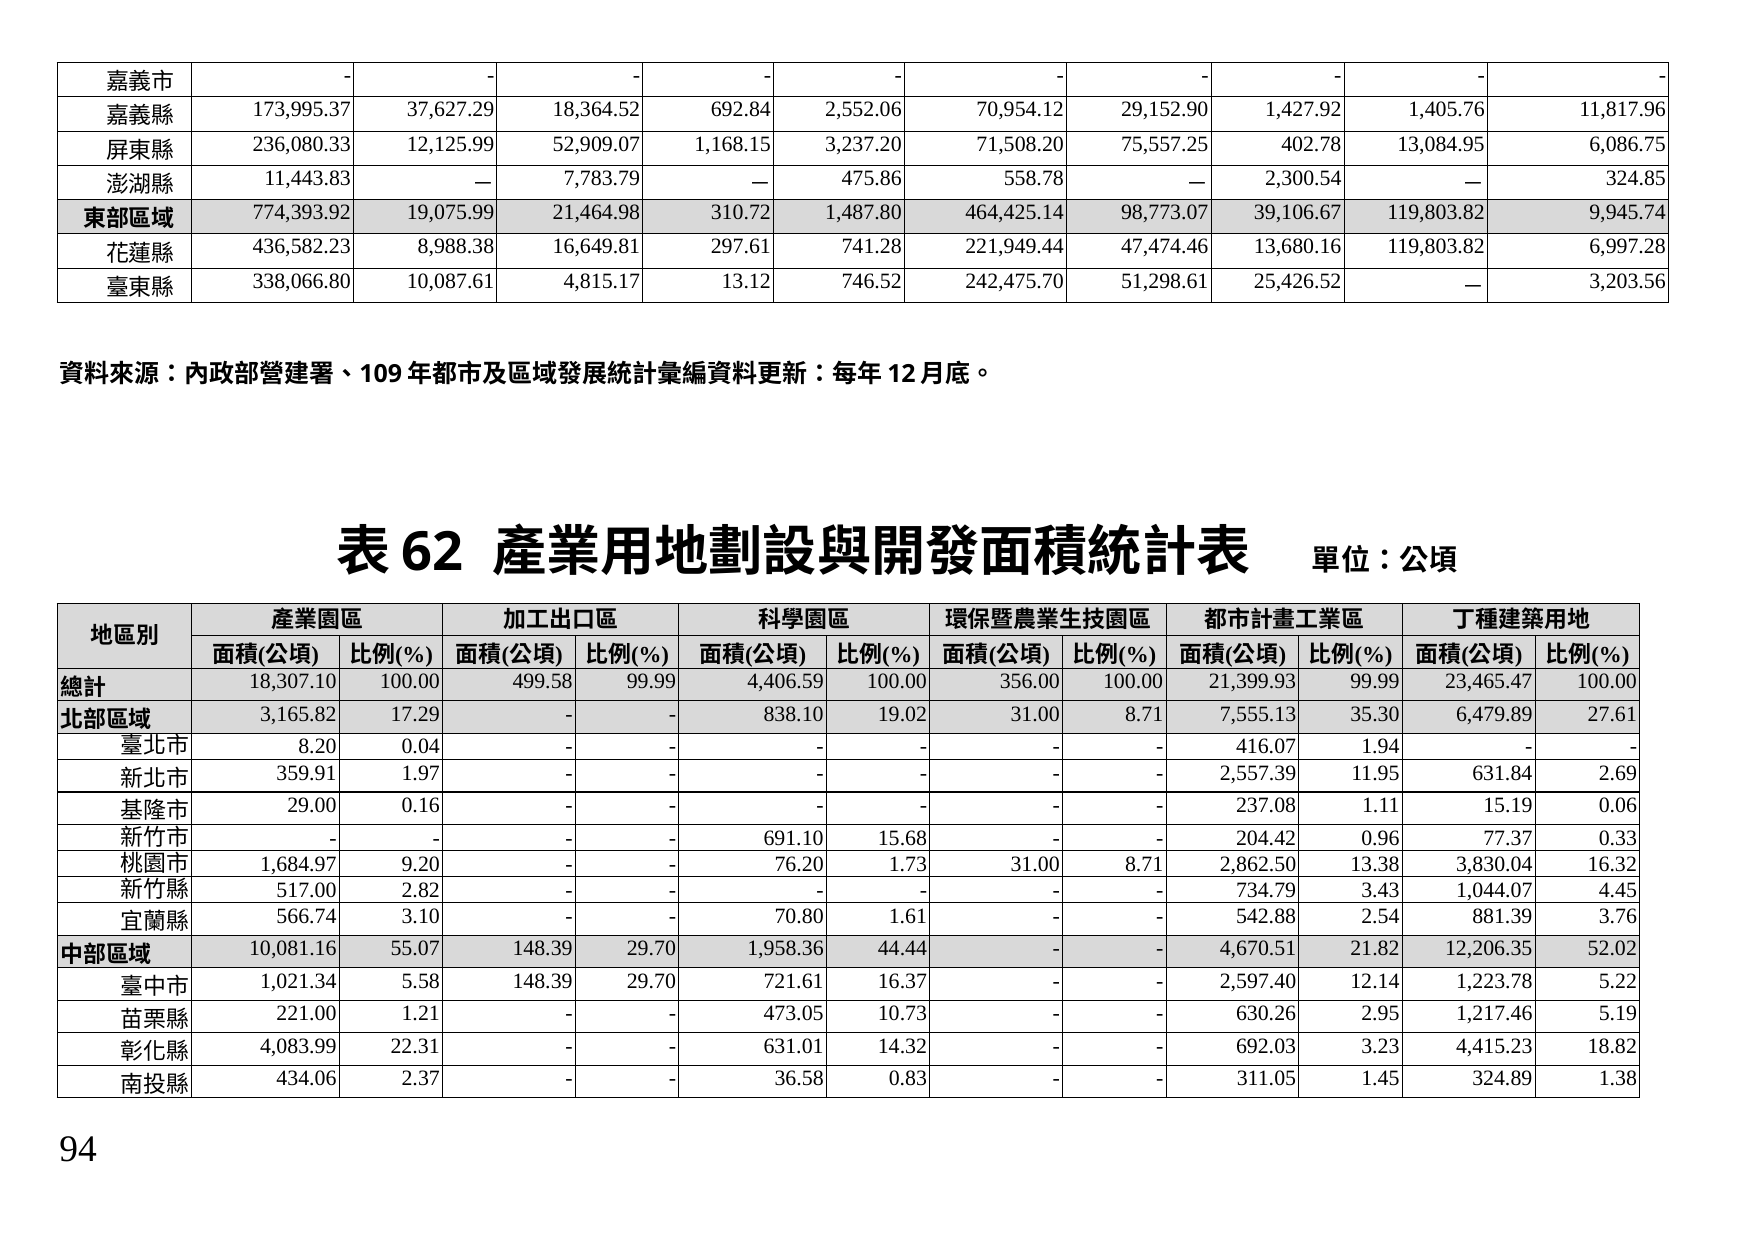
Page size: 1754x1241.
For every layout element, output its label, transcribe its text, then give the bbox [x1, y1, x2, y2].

table_cell － [354, 166, 496, 199]
table_cell 31.00 [930, 701, 1062, 733]
table_cell 173,995.37 [192, 97, 353, 131]
table_cell - [1063, 760, 1166, 791]
table_cell 7,783.79 [497, 166, 642, 199]
table_cell 39,106.67 [1212, 200, 1344, 233]
table_cell - [1063, 1066, 1166, 1097]
table_cell 721.61 [679, 968, 826, 999]
table_cell 1.61 [827, 903, 929, 934]
table_cell 12,125.99 [354, 132, 496, 165]
table_cell 100.00 [1536, 669, 1639, 700]
table_cell 1,405.76 [1345, 97, 1487, 131]
table_cell 3.23 [1299, 1033, 1402, 1064]
table_cell - [443, 1033, 575, 1064]
table_cell 77.37 [1403, 825, 1535, 850]
table_cell 16.37 [827, 968, 929, 999]
table_cell 221.00 [192, 1001, 339, 1032]
table_cell - [1067, 63, 1211, 96]
table_cell 2,557.39 [1167, 760, 1298, 791]
table_cell - [1063, 734, 1166, 759]
table_cell 3,237.20 [774, 132, 904, 165]
table_cell 70,954.12 [905, 97, 1066, 131]
table_cell - [679, 760, 826, 791]
table_cell 21.82 [1299, 936, 1402, 967]
table_cell 9,945.74 [1488, 200, 1668, 233]
table_cell 297.61 [643, 234, 773, 268]
table_cell 18,364.52 [497, 97, 642, 131]
table_cell 1.45 [1299, 1066, 1402, 1097]
table_cell 100.00 [1063, 669, 1166, 700]
table_cell 18,307.10 [192, 669, 339, 700]
table_cell 359.91 [192, 760, 339, 791]
table_cell 2.54 [1299, 903, 1402, 934]
table_cell - [1063, 877, 1166, 902]
table_cell 東部區域 [58, 200, 191, 233]
table_cell 2.37 [340, 1066, 442, 1097]
table_cell - [1212, 63, 1344, 96]
table_cell 310.72 [643, 200, 773, 233]
subtitle 資料來源：內政部營建署、109年都市及區域發展統計彙編資料更新：每年12月底。 [59, 303, 1639, 415]
table_cell 1.21 [340, 1001, 442, 1032]
table_cell 宜蘭縣 [58, 903, 191, 934]
table_cell 4,415.23 [1403, 1033, 1535, 1064]
table_cell 236,080.33 [192, 132, 353, 165]
table_cell 1.11 [1299, 793, 1402, 824]
table_cell 面積(公頃) [930, 636, 1062, 668]
table_cell - [340, 825, 442, 850]
table_cell - [930, 968, 1062, 999]
table_cell 436,582.23 [192, 234, 353, 268]
table_cell - [1063, 793, 1166, 824]
table_cell 6,479.89 [1403, 701, 1535, 733]
table_cell 13.12 [643, 269, 773, 302]
table_cell 10,081.16 [192, 936, 339, 967]
table_cell 2,862.50 [1167, 851, 1298, 876]
table_cell - [576, 1001, 678, 1032]
table_cell 12.14 [1299, 968, 1402, 999]
table_cell 204.42 [1167, 825, 1298, 850]
table_cell 面積(公頃) [443, 636, 575, 668]
table_cell 4,083.99 [192, 1033, 339, 1064]
table_cell - [643, 63, 773, 96]
table_cell 比例(%) [1063, 636, 1166, 668]
table_cell 10,087.61 [354, 269, 496, 302]
table_cell 35.30 [1299, 701, 1402, 733]
table_cell 18.82 [1536, 1033, 1639, 1064]
table_cell - [443, 825, 575, 850]
table_cell 98,773.07 [1067, 200, 1211, 233]
table_cell 517.00 [192, 877, 339, 902]
table_cell 4.45 [1536, 877, 1639, 902]
table_cell - [930, 877, 1062, 902]
table_cell 1,427.92 [1212, 97, 1344, 131]
table_cell 499.58 [443, 669, 575, 700]
table_cell 36.58 [679, 1066, 826, 1097]
table_cell 71,508.20 [905, 132, 1066, 165]
table_cell 比例(%) [1536, 636, 1639, 668]
table_cell 2.95 [1299, 1001, 1402, 1032]
table_cell － [643, 166, 773, 199]
table_cell 比例(%) [1299, 636, 1402, 668]
table_cell - [679, 793, 826, 824]
table_cell - [1536, 734, 1639, 759]
table_cell - [443, 903, 575, 934]
table_cell 0.16 [340, 793, 442, 824]
table_cell 面積(公頃) [192, 636, 339, 668]
table_cell 13,084.95 [1345, 132, 1487, 165]
table_cell 2.82 [340, 877, 442, 902]
table_cell 4,670.51 [1167, 936, 1298, 967]
table_cell 44.44 [827, 936, 929, 967]
table_cell 13,680.16 [1212, 234, 1344, 268]
table_cell 1,223.78 [1403, 968, 1535, 999]
table_cell - [576, 760, 678, 791]
table_header 地區別 [58, 604, 191, 668]
table_cell 76.20 [679, 851, 826, 876]
table_cell 桃園市 [58, 851, 191, 876]
table_cell - [930, 734, 1062, 759]
table_cell 13.38 [1299, 851, 1402, 876]
table_cell 774,393.92 [192, 200, 353, 233]
table_cell 19.02 [827, 701, 929, 733]
table_cell 0.83 [827, 1066, 929, 1097]
table_cell 面積(公頃) [679, 636, 826, 668]
table_cell 338,066.80 [192, 269, 353, 302]
table_cell 9.20 [340, 851, 442, 876]
table_cell - [679, 734, 826, 759]
table_cell 彰化縣 [58, 1033, 191, 1064]
table_cell 16.32 [1536, 851, 1639, 876]
table_cell - [192, 825, 339, 850]
table_cell - [1063, 968, 1166, 999]
table_cell 5.19 [1536, 1001, 1639, 1032]
table_cell 51,298.61 [1067, 269, 1211, 302]
table_cell 3,203.56 [1488, 269, 1668, 302]
table_cell 2,552.06 [774, 97, 904, 131]
table_cell 29.70 [576, 968, 678, 999]
table_cell 21,464.98 [497, 200, 642, 233]
table_cell 15.68 [827, 825, 929, 850]
table_cell - [443, 851, 575, 876]
table_cell 464,425.14 [905, 200, 1066, 233]
table_cell 25,426.52 [1212, 269, 1344, 302]
table_cell 面積(公頃) [1167, 636, 1298, 668]
table_cell - [827, 877, 929, 902]
table_cell 比例(%) [827, 636, 929, 668]
table_cell 新竹縣 [58, 877, 191, 902]
table_cell 8.71 [1063, 851, 1166, 876]
table_cell 2,300.54 [1212, 166, 1344, 199]
table_cell 15.19 [1403, 793, 1535, 824]
table_cell 475.86 [774, 166, 904, 199]
table_cell 4,815.17 [497, 269, 642, 302]
table_cell － [1067, 166, 1211, 199]
table_cell - [443, 734, 575, 759]
table_cell - [576, 877, 678, 902]
table_cell 3,165.82 [192, 701, 339, 733]
table_cell 324.85 [1488, 166, 1668, 199]
table_cell - [576, 1066, 678, 1097]
table_cell 10.73 [827, 1001, 929, 1032]
table_cell 631.84 [1403, 760, 1535, 791]
table_cell - [443, 1001, 575, 1032]
table_cell 8.20 [192, 734, 339, 759]
table_cell 19,075.99 [354, 200, 496, 233]
table_cell 新竹市 [58, 825, 191, 850]
table_cell - [443, 877, 575, 902]
table_cell 741.28 [774, 234, 904, 268]
table_cell - [1063, 825, 1166, 850]
table_cell 402.78 [1212, 132, 1344, 165]
table_cell 566.74 [192, 903, 339, 934]
table_cell 37,627.29 [354, 97, 496, 131]
table_cell 558.78 [905, 166, 1066, 199]
table_cell 100.00 [340, 669, 442, 700]
table_cell - [497, 63, 642, 96]
table_cell 242,475.70 [905, 269, 1066, 302]
table_cell 比例(%) [340, 636, 442, 668]
table_cell 11.95 [1299, 760, 1402, 791]
table_cell - [930, 793, 1062, 824]
table_cell 7,555.13 [1167, 701, 1298, 733]
table_cell - [679, 877, 826, 902]
table_cell 99.99 [576, 669, 678, 700]
table_cell - [827, 793, 929, 824]
table_cell - [576, 825, 678, 850]
table_cell 1,217.46 [1403, 1001, 1535, 1032]
table_cell 苗栗縣 [58, 1001, 191, 1032]
table_cell 52,909.07 [497, 132, 642, 165]
table_cell - [930, 1033, 1062, 1064]
table_cell － [1345, 269, 1487, 302]
table_header 丁種建築用地 [1403, 604, 1639, 635]
table_cell - [930, 1066, 1062, 1097]
table_cell 0.06 [1536, 793, 1639, 824]
table_cell 嘉義縣 [58, 97, 191, 131]
table_header 都市計畫工業區 [1167, 604, 1402, 635]
table_cell 27.61 [1536, 701, 1639, 733]
table_cell - [930, 936, 1062, 967]
table_cell - [1063, 1001, 1166, 1032]
table_cell 0.33 [1536, 825, 1639, 850]
table_cell 5.22 [1536, 968, 1639, 999]
table_cell 2,597.40 [1167, 968, 1298, 999]
table_cell 311.05 [1167, 1066, 1298, 1097]
table_cell 12,206.35 [1403, 936, 1535, 967]
table_cell 8,988.38 [354, 234, 496, 268]
table_cell 29.70 [576, 936, 678, 967]
table_cell 75,557.25 [1067, 132, 1211, 165]
table_cell - [443, 760, 575, 791]
table_cell 1.38 [1536, 1066, 1639, 1097]
table_cell - [576, 734, 678, 759]
table_cell 2.69 [1536, 760, 1639, 791]
table_cell 31.00 [930, 851, 1062, 876]
table_cell 746.52 [774, 269, 904, 302]
table_cell 1.94 [1299, 734, 1402, 759]
table_cell 8.71 [1063, 701, 1166, 733]
table_cell 1,044.07 [1403, 877, 1535, 902]
table_cell - [774, 63, 904, 96]
table_cell - [930, 825, 1062, 850]
table_cell - [827, 734, 929, 759]
table_cell 6,997.28 [1488, 234, 1668, 268]
table_cell - [1345, 63, 1487, 96]
table_cell 692.03 [1167, 1033, 1298, 1064]
table_cell 3.43 [1299, 877, 1402, 902]
table_cell 99.99 [1299, 669, 1402, 700]
table_cell 881.39 [1403, 903, 1535, 934]
table_cell 119,803.82 [1345, 234, 1487, 268]
table_cell 1,958.36 [679, 936, 826, 967]
table_cell 100.00 [827, 669, 929, 700]
table_cell - [1063, 1033, 1166, 1064]
table_cell 692.84 [643, 97, 773, 131]
table_cell 148.39 [443, 936, 575, 967]
table_cell - [576, 793, 678, 824]
table_cell 1,487.80 [774, 200, 904, 233]
table_cell - [576, 701, 678, 733]
table_cell 11,443.83 [192, 166, 353, 199]
table_cell 基隆市 [58, 793, 191, 824]
table_cell - [1488, 63, 1668, 96]
table_cell 比例(%) [576, 636, 678, 668]
table_cell 631.01 [679, 1033, 826, 1064]
table_cell 691.10 [679, 825, 826, 850]
table_cell 434.06 [192, 1066, 339, 1097]
table_cell 14.32 [827, 1033, 929, 1064]
table_cell 中部區域 [58, 936, 191, 967]
table_cell 838.10 [679, 701, 826, 733]
table_cell 總計 [58, 669, 191, 700]
table_cell - [827, 760, 929, 791]
table_cell - [192, 63, 353, 96]
table_cell 542.88 [1167, 903, 1298, 934]
table_cell 4,406.59 [679, 669, 826, 700]
table_cell 3.76 [1536, 903, 1639, 934]
table_cell 55.07 [340, 936, 442, 967]
table_cell 澎湖縣 [58, 166, 191, 199]
table_cell 148.39 [443, 968, 575, 999]
table_cell 1,684.97 [192, 851, 339, 876]
table_cell - [1403, 734, 1535, 759]
table_cell 南投縣 [58, 1066, 191, 1097]
table_cell 面積(公頃) [1403, 636, 1535, 668]
table_cell 356.00 [930, 669, 1062, 700]
table_cell 0.96 [1299, 825, 1402, 850]
table_cell 1.73 [827, 851, 929, 876]
table_cell - [443, 701, 575, 733]
table_cell 新北市 [58, 760, 191, 791]
table_cell - [576, 851, 678, 876]
table_cell 3.10 [340, 903, 442, 934]
table_cell 221,949.44 [905, 234, 1066, 268]
table_cell - [1063, 936, 1166, 967]
table_cell 3,830.04 [1403, 851, 1535, 876]
table_cell - [576, 903, 678, 934]
table_cell 52.02 [1536, 936, 1639, 967]
table_cell 23,465.47 [1403, 669, 1535, 700]
table_cell － [1345, 166, 1487, 199]
table_cell 臺東縣 [58, 269, 191, 302]
table_cell 6,086.75 [1488, 132, 1668, 165]
table_cell - [443, 793, 575, 824]
table_cell 11,817.96 [1488, 97, 1668, 131]
table_cell 416.07 [1167, 734, 1298, 759]
table_cell 473.05 [679, 1001, 826, 1032]
table_cell - [1063, 903, 1166, 934]
table_cell 嘉義市 [58, 63, 191, 96]
table_cell 17.29 [340, 701, 442, 733]
table_cell 70.80 [679, 903, 826, 934]
subtitle 表62 產業用地劃設與開發面積統計表 單位：公頃 [59, 490, 1639, 603]
table_header 科學園區 [679, 604, 929, 635]
table_cell 5.58 [340, 968, 442, 999]
table_cell 29,152.90 [1067, 97, 1211, 131]
table_cell 16,649.81 [497, 234, 642, 268]
table_cell 47,474.46 [1067, 234, 1211, 268]
table_cell 22.31 [340, 1033, 442, 1064]
table_cell - [905, 63, 1066, 96]
table_cell 北部區域 [58, 701, 191, 733]
table_cell 324.89 [1403, 1066, 1535, 1097]
table_cell - [930, 1001, 1062, 1032]
table_cell 1,021.34 [192, 968, 339, 999]
table_header 加工出口區 [443, 604, 678, 635]
table_cell 21,399.93 [1167, 669, 1298, 700]
table_cell 237.08 [1167, 793, 1298, 824]
table_header 產業園區 [192, 604, 442, 635]
table_cell 0.04 [340, 734, 442, 759]
table_cell - [930, 760, 1062, 791]
table_cell 1,168.15 [643, 132, 773, 165]
table_cell 630.26 [1167, 1001, 1298, 1032]
table_cell 臺中市 [58, 968, 191, 999]
table_cell - [443, 1066, 575, 1097]
table_cell - [930, 903, 1062, 934]
table_cell 花蓮縣 [58, 234, 191, 268]
table_cell 29.00 [192, 793, 339, 824]
table_cell 屏東縣 [58, 132, 191, 165]
table_cell 734.79 [1167, 877, 1298, 902]
table_cell 1.97 [340, 760, 442, 791]
table_header 環保暨農業生技園區 [930, 604, 1166, 635]
table_cell - [576, 1033, 678, 1064]
table_cell - [354, 63, 496, 96]
table_cell 臺北市 [58, 734, 191, 759]
table_cell 119,803.82 [1345, 200, 1487, 233]
